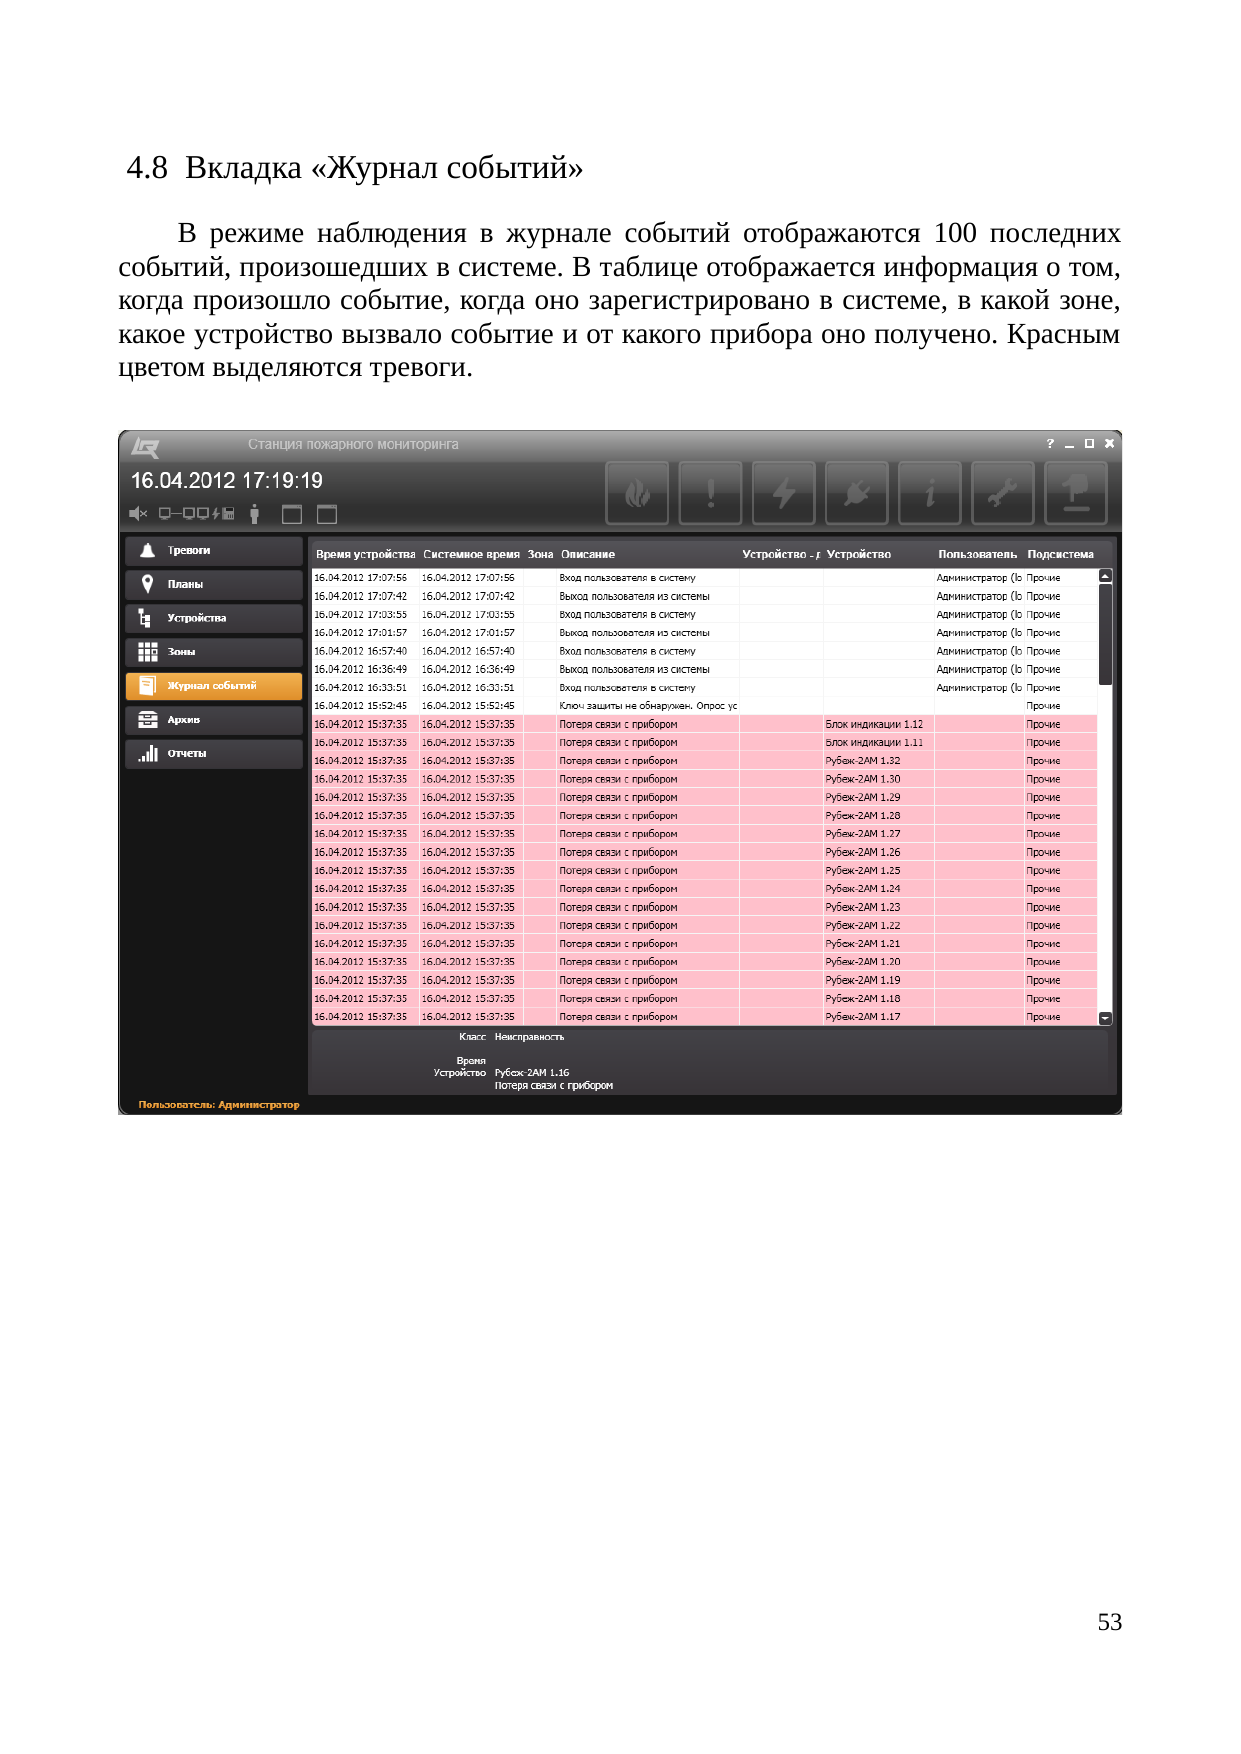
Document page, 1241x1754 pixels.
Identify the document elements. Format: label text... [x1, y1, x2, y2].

subtitle Вкладка «Журнал событий» [118, 148, 1122, 186]
picture [118, 430, 1123, 1115]
text В режиме наблюдения в журнале событий отображаются 100 последних событий, произошедших в системе. В таблице отображается информация о том, когда произошло событие, когда оно зарегистрировано в системе, в какой зоне, какое устройство вызвало событие и от какого прибора оно получено. Красным цветом выделяются тревоги. [118, 215, 1122, 383]
